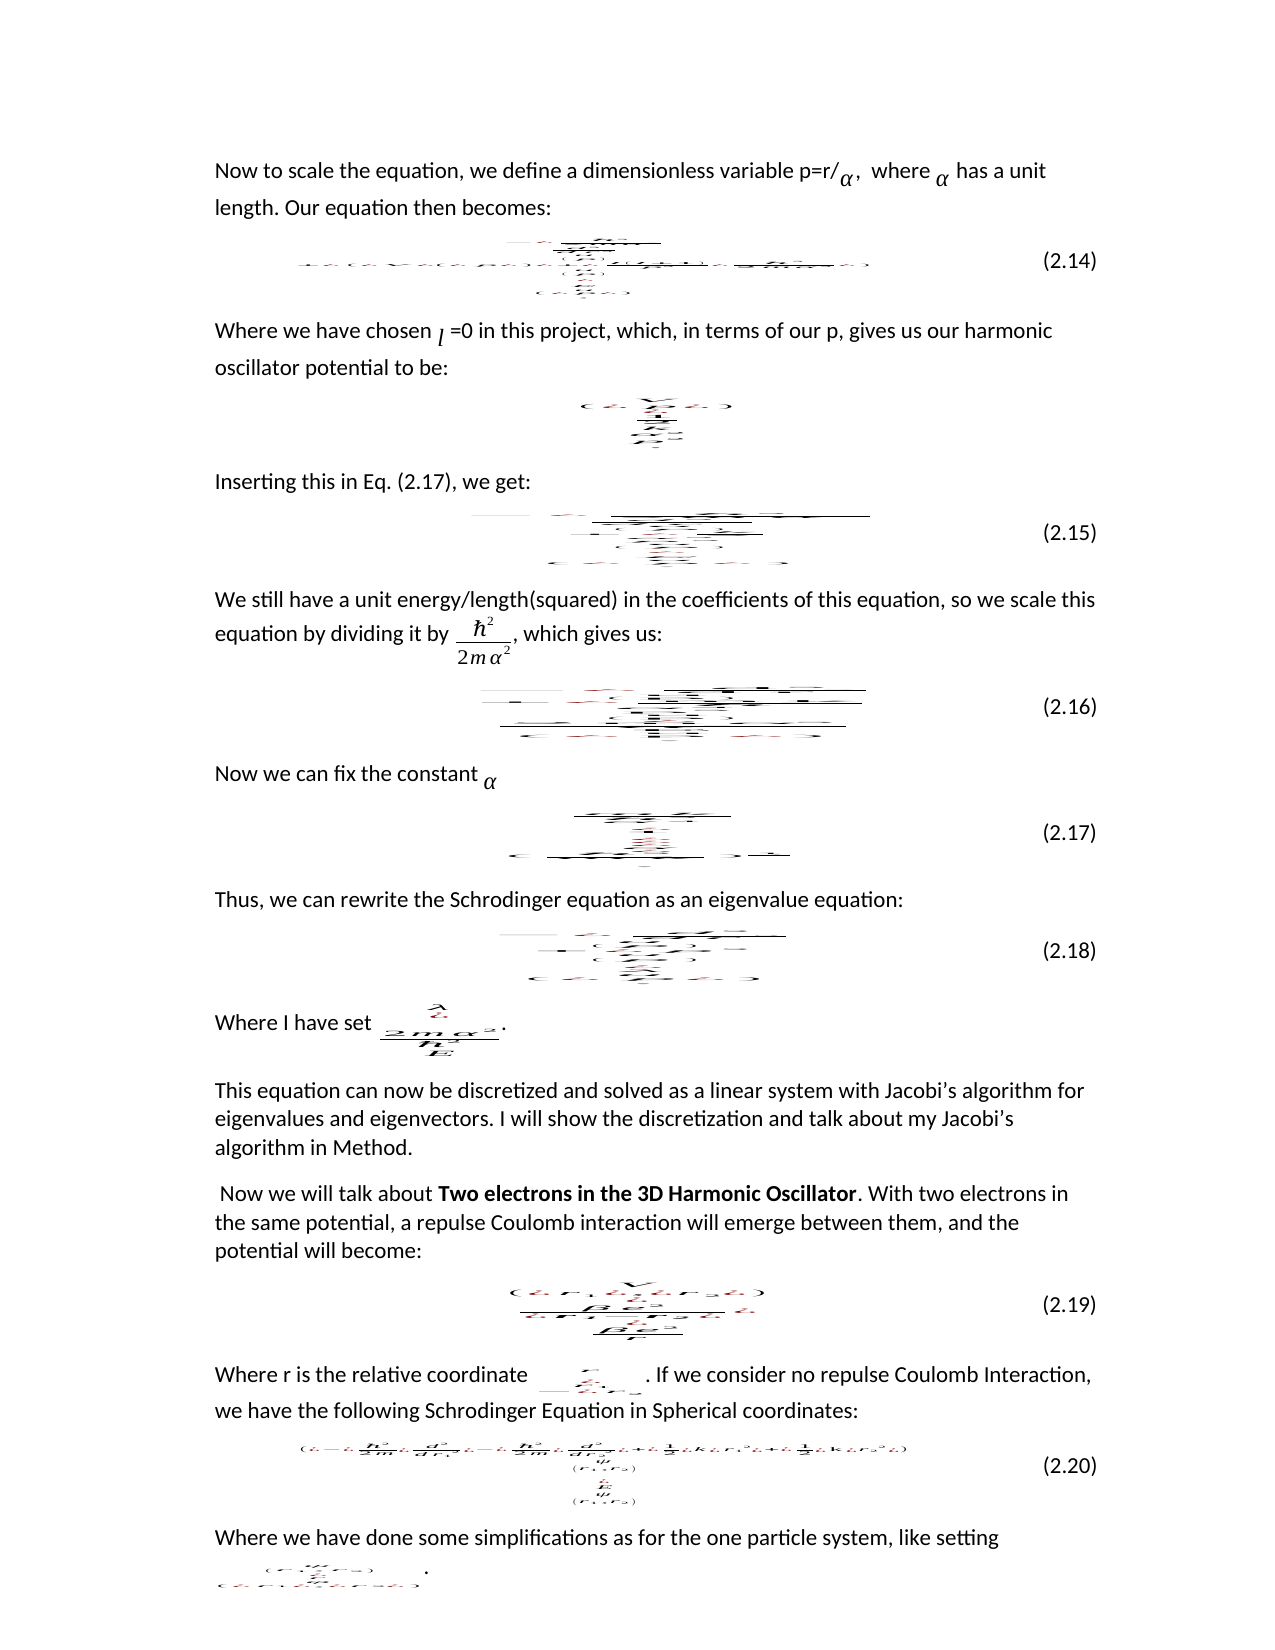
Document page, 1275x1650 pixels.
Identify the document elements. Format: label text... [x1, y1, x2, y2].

text (2.17) [214, 813, 1098, 868]
text This equation can now be discretized and solved as a linear system with Jacobi’s algorithm for eigenvalues and eigenvectors. I will show the discretization and talk about my Jacobi’s algorithm in Method. [214, 1076, 1098, 1161]
text (2.19) [214, 1282, 1098, 1342]
text (2.16) [214, 687, 1098, 742]
text (2.18) [214, 931, 1098, 986]
text Where r is the relative coordinate . If we consider no repulse Coulomb Interaction, we have the following Schrodinger Equation in Spherical coordinates: [214, 1360, 1098, 1424]
text (2.14) [214, 239, 1098, 299]
text Where we have done some simplifications as for the one particle system, like setting. [214, 1523, 1098, 1588]
text Where I have set . [214, 1003, 1098, 1058]
text (2.20) [214, 1442, 1098, 1506]
text Now to scale the equation, we define a dimensionless variable p=r/, where has a unit length. Our equation then becomes: [214, 156, 1098, 221]
text We still have a unit energy/length(squared) in the coefficients of this equation, so we scale this equation by dividing it by , which gives us: [214, 585, 1098, 669]
text Now we will talk about Two electrons in the 3D Harmonic Oscillator. With two electrons in the same potential, a repulse Coulomb interaction will emerge between them, and the potential will become: [214, 1179, 1098, 1265]
text Where we have chosen =0 in this project, which, in terms of our p, gives us our harmonic oscillator potential to be: [214, 316, 1098, 381]
text Inserting this in Eq. (2.17), we get: [214, 467, 1098, 495]
text (2.15) [214, 513, 1098, 568]
text Now we can fix the constant [214, 759, 1098, 795]
text Thus, we can rewrite the Schrodinger equation as an eigenvalue equation: [214, 885, 1098, 913]
